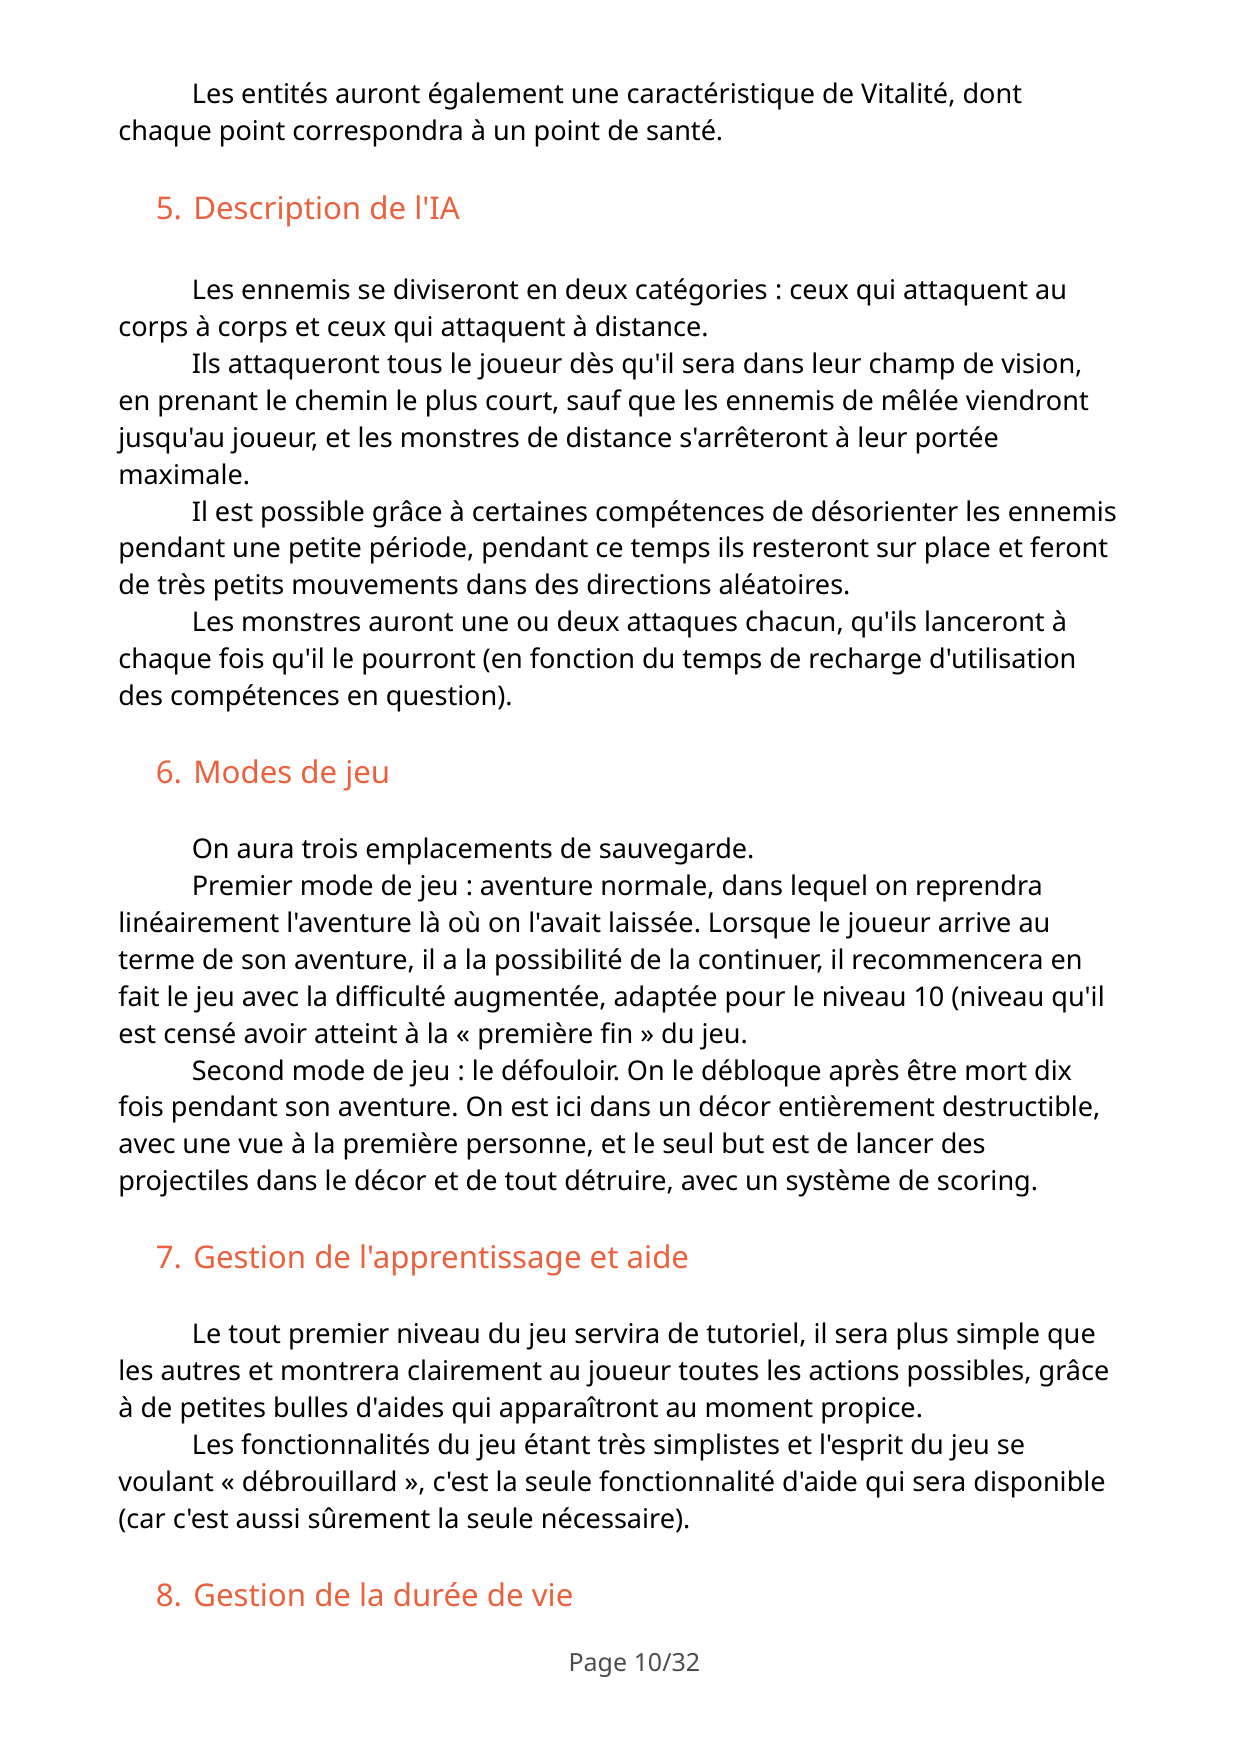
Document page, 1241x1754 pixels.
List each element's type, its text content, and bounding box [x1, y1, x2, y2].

text Ils attaqueront tous le joueur dès qu'il sera dans leur champ de vision, en prenant le chemin le plus court, sauf que les ennemis de mêlée viendront jusqu'au joueur, et les monstres de distance s'arrêteront à leur portée maximale. [118, 344, 1122, 492]
text Les ennemis se diviseront en deux catégories : ceux qui attaquent au corps à corps et ceux qui attaquent à distance. [118, 271, 1122, 344]
text On aura trois emplacements de sauvegarde. [118, 830, 1122, 867]
list Modes de jeu [156, 750, 1122, 793]
text Second mode de jeu : le défouloir. On le débloque après être mort dix fois pendant son aventure. On est ici dans un décor entièrement destructible, avec une vue à la première personne, et le seul but est de lancer des projectiles dans le décor et de tout détruire, avec un système de scoring. [118, 1051, 1122, 1198]
text Les entités auront également une caractéristique de Vitalité, dont chaque point correspondra à un point de santé. [118, 75, 1122, 149]
list Gestion de l'apprentissage et aide [156, 1235, 1122, 1278]
text Il est possible grâce à certaines compétences de désorienter les ennemis pendant une petite période, pendant ce temps ils resteront sur place et feront de très petits mouvements dans des directions aléatoires. [118, 492, 1122, 603]
text Le tout premier niveau du jeu servira de tutoriel, il sera plus simple que les autres et montrera clairement au joueur toutes les actions possibles, grâce à de petites bulles d'aides qui apparaîtront au moment propice. [118, 1315, 1122, 1425]
text Les fonctionnalités du jeu étant très simplistes et l'esprit du jeu se voulant « débrouillard », c'est la seule fonctionnalité d'aide qui sera disponible (car c'est aussi sûrement la seule nécessaire). [118, 1425, 1122, 1536]
text Les monstres auront une ou deux attaques chacun, qu'ils lanceront à chaque fois qu'il le pourront (en fonction du temps de recharge d'utilisation des compétences en question). [118, 603, 1122, 713]
list Gestion de la durée de vie [156, 1573, 1122, 1616]
text Premier mode de jeu : aventure normale, dans lequel on reprendra linéairement l'aventure là où on l'avait laissée. Lorsque le joueur arrive au terme de son aventure, il a la possibilité de la continuer, il recommencera en fait le jeu avec la difficulté augmentée, adaptée pour le niveau 10 (niveau qu'il est censé avoir atteint à la « première fin » du jeu. [118, 867, 1122, 1051]
list Description de l'IA [156, 186, 1122, 228]
